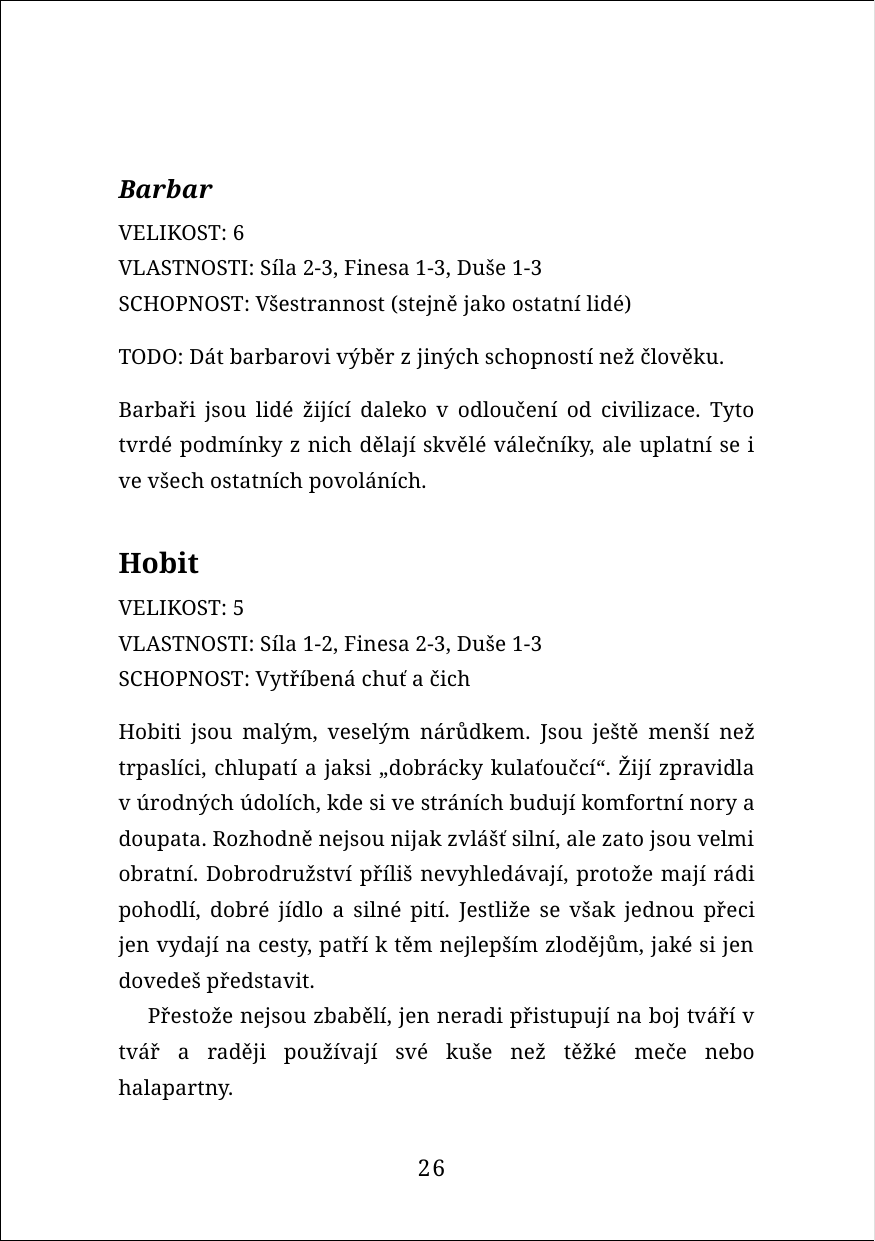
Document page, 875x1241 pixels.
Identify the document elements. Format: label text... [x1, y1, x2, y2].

text Hobiti jsou malým, veselým nárůdkem. Jsou ještě menší než trpaslíci, chlupatí a jaksi „dobrácky kulaťoučcí“. Žijí zpravidla v úrodných údolích, kde si ve stráních budují komfortní nory a doupata. Rozhodně nejsou nijak zvlášť silní, ale zato jsou velmi obratní. Dobrodružství příliš nevyhledávají, protože mají rádi pohodlí, dobré jídlo a silné pití. Jestliže se však jednou přeci jen vydají na cesty, patří k těm nejlepším zlodějům, jaké si jen dovedeš představit. Přestože nejsou zbabělí, jen neradi přistupují na boj tváří v tvář a raději používají své kuše než těžké meče nebo halapartny. [118, 717, 756, 1101]
text VELIKOST: 5 VLASTNOSTI: Síla 1-2, Finesa 2-3, Duše 1-3 SCHOPNOST: Vytříbená chuť a čich [118, 593, 756, 693]
text Barbaři jsou lidé žijící daleko v odloučení od civilizace. Tyto tvrdé podmínky z nich dělají skvělé válečníky, ale uplatní se i ve všech ostatních povoláních. [118, 395, 756, 494]
text TODO: Dát barbarovi výběr z jiných schopností než člověku. [118, 342, 756, 370]
text VELIKOST: 6 VLASTNOSTI: Síla 2-3, Finesa 1-3, Duše 1-3 SCHOPNOST: Všestrannost (stejně jako ostatní lidé) [118, 218, 756, 317]
subtitle Hobit [118, 543, 756, 581]
subtitle Barbar [118, 172, 756, 206]
